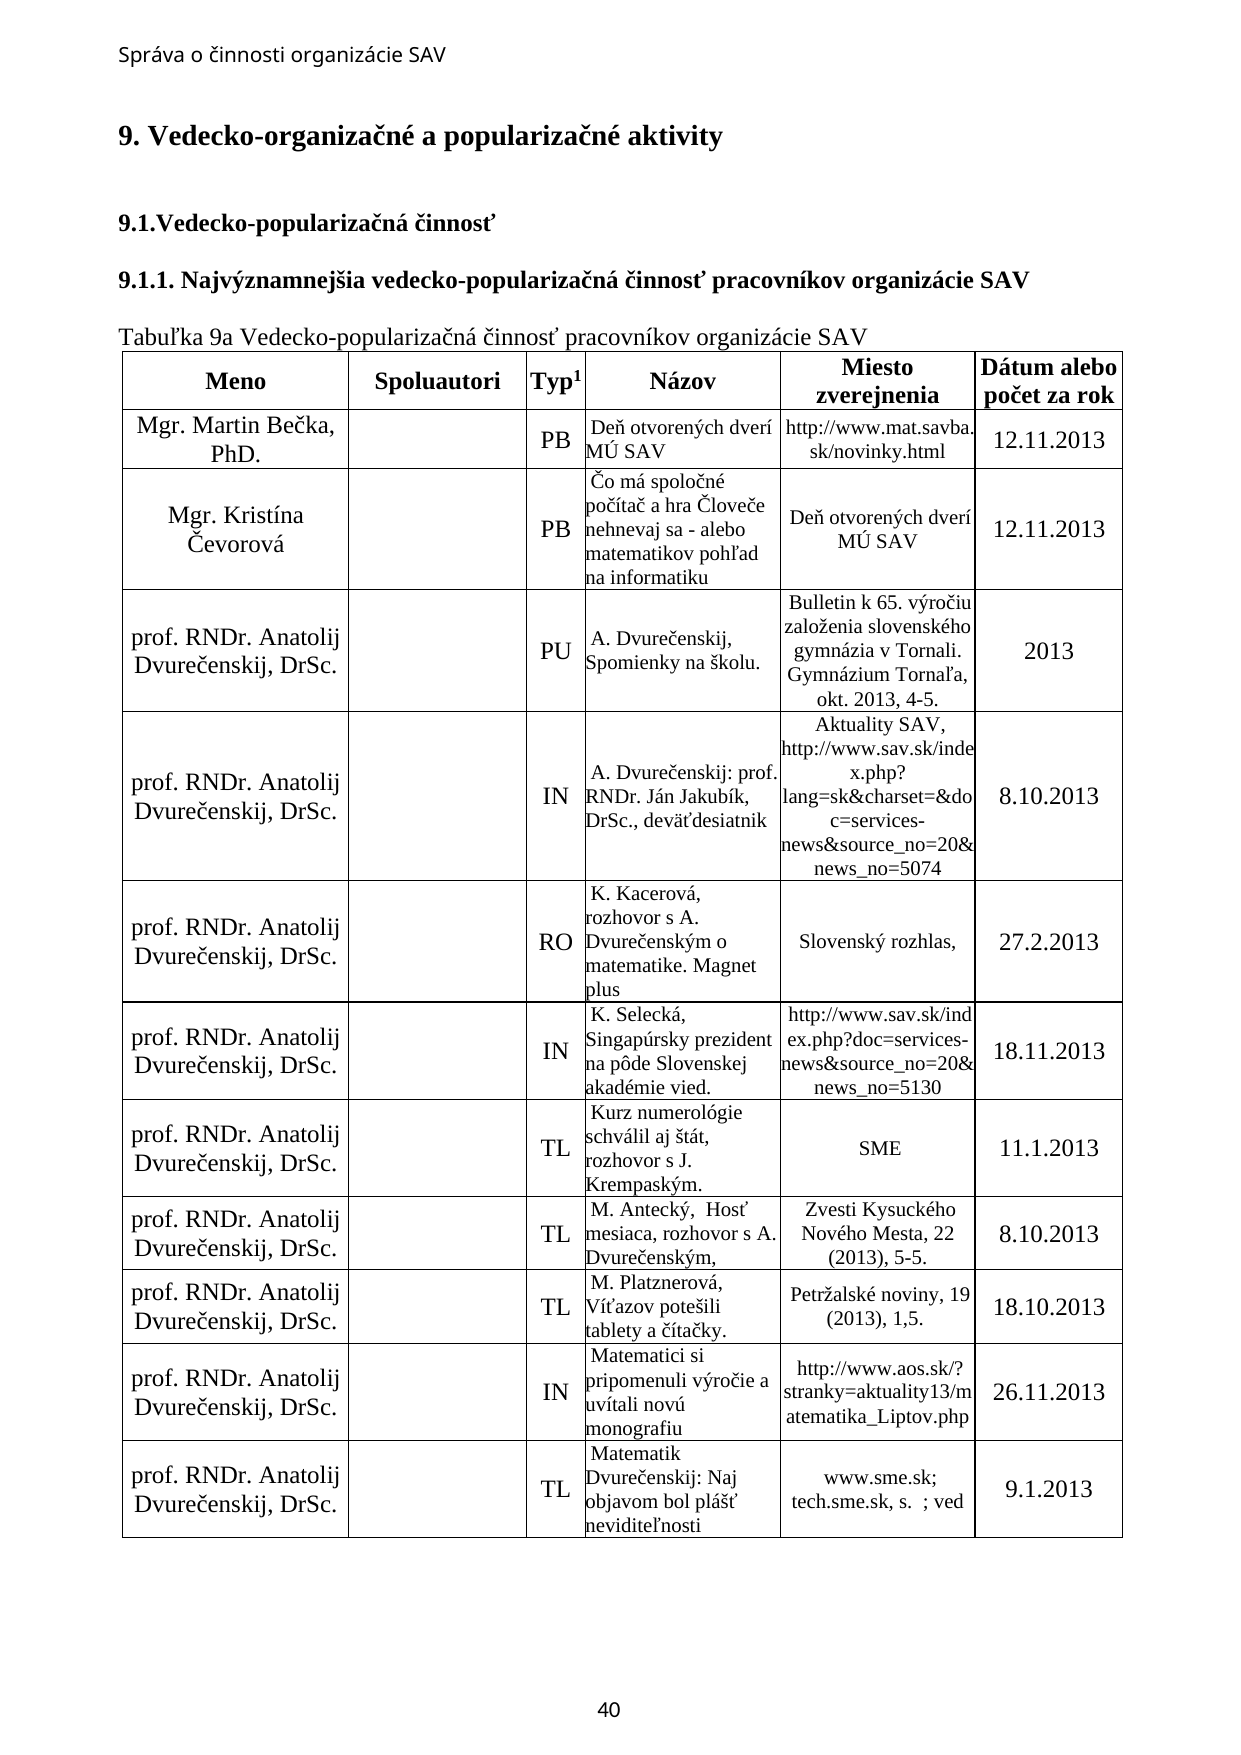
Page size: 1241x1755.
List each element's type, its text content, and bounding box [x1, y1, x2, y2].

table_cell 18.10.2013 [976, 1270, 1122, 1342]
table_cell prof. RNDr. Anatolij Dvurečenskij, DrSc. [123, 712, 348, 880]
table_cell Slovenský rozhlas, [781, 881, 974, 1001]
text 9.1.1. Najvýznamnejšia vedecko-popularizačná činnosť pracovníkov organizácie SAV [118, 265, 1122, 322]
table_cell IN [527, 1344, 585, 1440]
table_cell [349, 1270, 526, 1342]
table_header Dátum alebo počet za rok [976, 352, 1122, 409]
table_cell prof. RNDr. Anatolij Dvurečenskij, DrSc. [123, 1344, 348, 1440]
table_cell Deň otvorených dverí MÚ SAV [781, 469, 974, 589]
table_cell 8.10.2013 [976, 1197, 1122, 1269]
table_cell [349, 1100, 526, 1196]
table_cell IN [527, 712, 585, 880]
table_cell 12.11.2013 [976, 410, 1122, 468]
table_cell Zvesti Kysuckého Nového Mesta, 22 (2013), 5-5. [781, 1197, 974, 1269]
text 9.1.Vedecko-popularizačná činnosť [118, 208, 1122, 265]
table_header Meno [123, 352, 348, 409]
table_cell Mgr. Kristína Čevorová [123, 469, 348, 589]
table_cell prof. RNDr. Anatolij Dvurečenskij, DrSc. [123, 1441, 348, 1537]
table_cell 26.11.2013 [976, 1344, 1122, 1440]
table_cell http://www.mat.savba.sk/novinky.html [781, 410, 974, 468]
table_cell A. Dvurečenskij: prof. RNDr. Ján Jakubík, DrSc., deväťdesiatnik [586, 712, 780, 880]
table_cell A. Dvurečenskij, Spomienky na školu. [586, 590, 780, 711]
table_cell PB [527, 469, 585, 589]
table_cell prof. RNDr. Anatolij Dvurečenskij, DrSc. [123, 881, 348, 1001]
table_cell K. Selecká, Singapúrsky prezident na pôde Slovenskej akadémie vied. [586, 1003, 780, 1099]
table_cell Kurz numerológie schválil aj štát, rozhovor s J. Krempaským. [586, 1100, 780, 1196]
table_cell Matematik Dvurečenskij: Naj objavom bol plášť neviditeľnosti [586, 1441, 780, 1537]
table_cell [349, 1344, 526, 1440]
table_cell 12.11.2013 [976, 469, 1122, 589]
table_cell IN [527, 1003, 585, 1099]
table_cell Mgr. Martin Bečka, PhD. [123, 410, 348, 468]
table_cell M. Platznerová, Víťazov potešili tablety a čítačky. [586, 1270, 780, 1342]
table_cell [349, 881, 526, 1001]
table_cell K. Kacerová, rozhovor s A. Dvurečenským o matematike. Magnet plus [586, 881, 780, 1001]
table_cell TL [527, 1197, 585, 1269]
table_cell PB [527, 410, 585, 468]
table_header Názov [586, 352, 780, 409]
table_cell RO [527, 881, 585, 1001]
table_cell [349, 1441, 526, 1537]
table_cell Matematici si pripomenuli výročie a uvítali novú monografiu [586, 1344, 780, 1440]
table_cell prof. RNDr. Anatolij Dvurečenskij, DrSc. [123, 1003, 348, 1099]
table_cell TL [527, 1270, 585, 1342]
table_cell PU [527, 590, 585, 711]
table_cell [349, 1003, 526, 1099]
table_cell SME [781, 1100, 974, 1196]
table_cell 11.1.2013 [976, 1100, 1122, 1196]
table_cell TL [527, 1441, 585, 1537]
table_cell Aktuality SAV, http://www.sav.sk/index.php?lang=sk&charset=&doc=services-news&source_no=20&news_no=5074 [781, 712, 974, 880]
table_cell [349, 410, 526, 468]
table_header Spoluautori [349, 352, 526, 409]
table_cell prof. RNDr. Anatolij Dvurečenskij, DrSc. [123, 1100, 348, 1196]
table_cell prof. RNDr. Anatolij Dvurečenskij, DrSc. [123, 1270, 348, 1342]
table_cell M. Antecký, Hosť mesiaca, rozhovor s A. Dvurečenským, [586, 1197, 780, 1269]
table_cell Bulletin k 65. výročiu založenia slovenského gymnázia v Tornali. Gymnázium Tornaľa, okt. 2013, 4-5. [781, 590, 974, 711]
table_cell http://www.aos.sk/?stranky=aktuality13/matematika_Liptov.php [781, 1344, 974, 1440]
table_cell [349, 469, 526, 589]
table_cell 9.1.2013 [976, 1441, 1122, 1537]
text Tabuľka 9a Vedecko-popularizačná činnosť pracovníkov organizácie SAV [118, 322, 1122, 351]
table_cell Čo má spoločné počítač a hra Človeče nehnevaj sa - alebo matematikov pohľad na informatiku [586, 469, 780, 589]
table_cell 27.2.2013 [976, 881, 1122, 1001]
table_cell TL [527, 1100, 585, 1196]
table_cell 18.11.2013 [976, 1003, 1122, 1099]
table_header Miesto zverejnenia [781, 352, 974, 409]
table_header Typ1 [527, 352, 585, 409]
table_cell 8.10.2013 [976, 712, 1122, 880]
table_cell Petržalské noviny, 19 (2013), 1,5. [781, 1270, 974, 1342]
table_cell prof. RNDr. Anatolij Dvurečenskij, DrSc. [123, 590, 348, 711]
table_cell [349, 1197, 526, 1269]
table_cell [349, 712, 526, 880]
table_cell Deň otvorených dverí MÚ SAV [586, 410, 780, 468]
text 9. Vedecko-organizačné a popularizačné aktivity [118, 118, 1122, 208]
table_cell [349, 590, 526, 711]
table_cell prof. RNDr. Anatolij Dvurečenskij, DrSc. [123, 1197, 348, 1269]
table_cell http://www.sav.sk/index.php?doc=services-news&source_no=20&news_no=5130 [781, 1003, 974, 1099]
table_cell www.sme.sk; tech.sme.sk, s. ; ved [781, 1441, 974, 1537]
table_cell 2013 [976, 590, 1122, 711]
